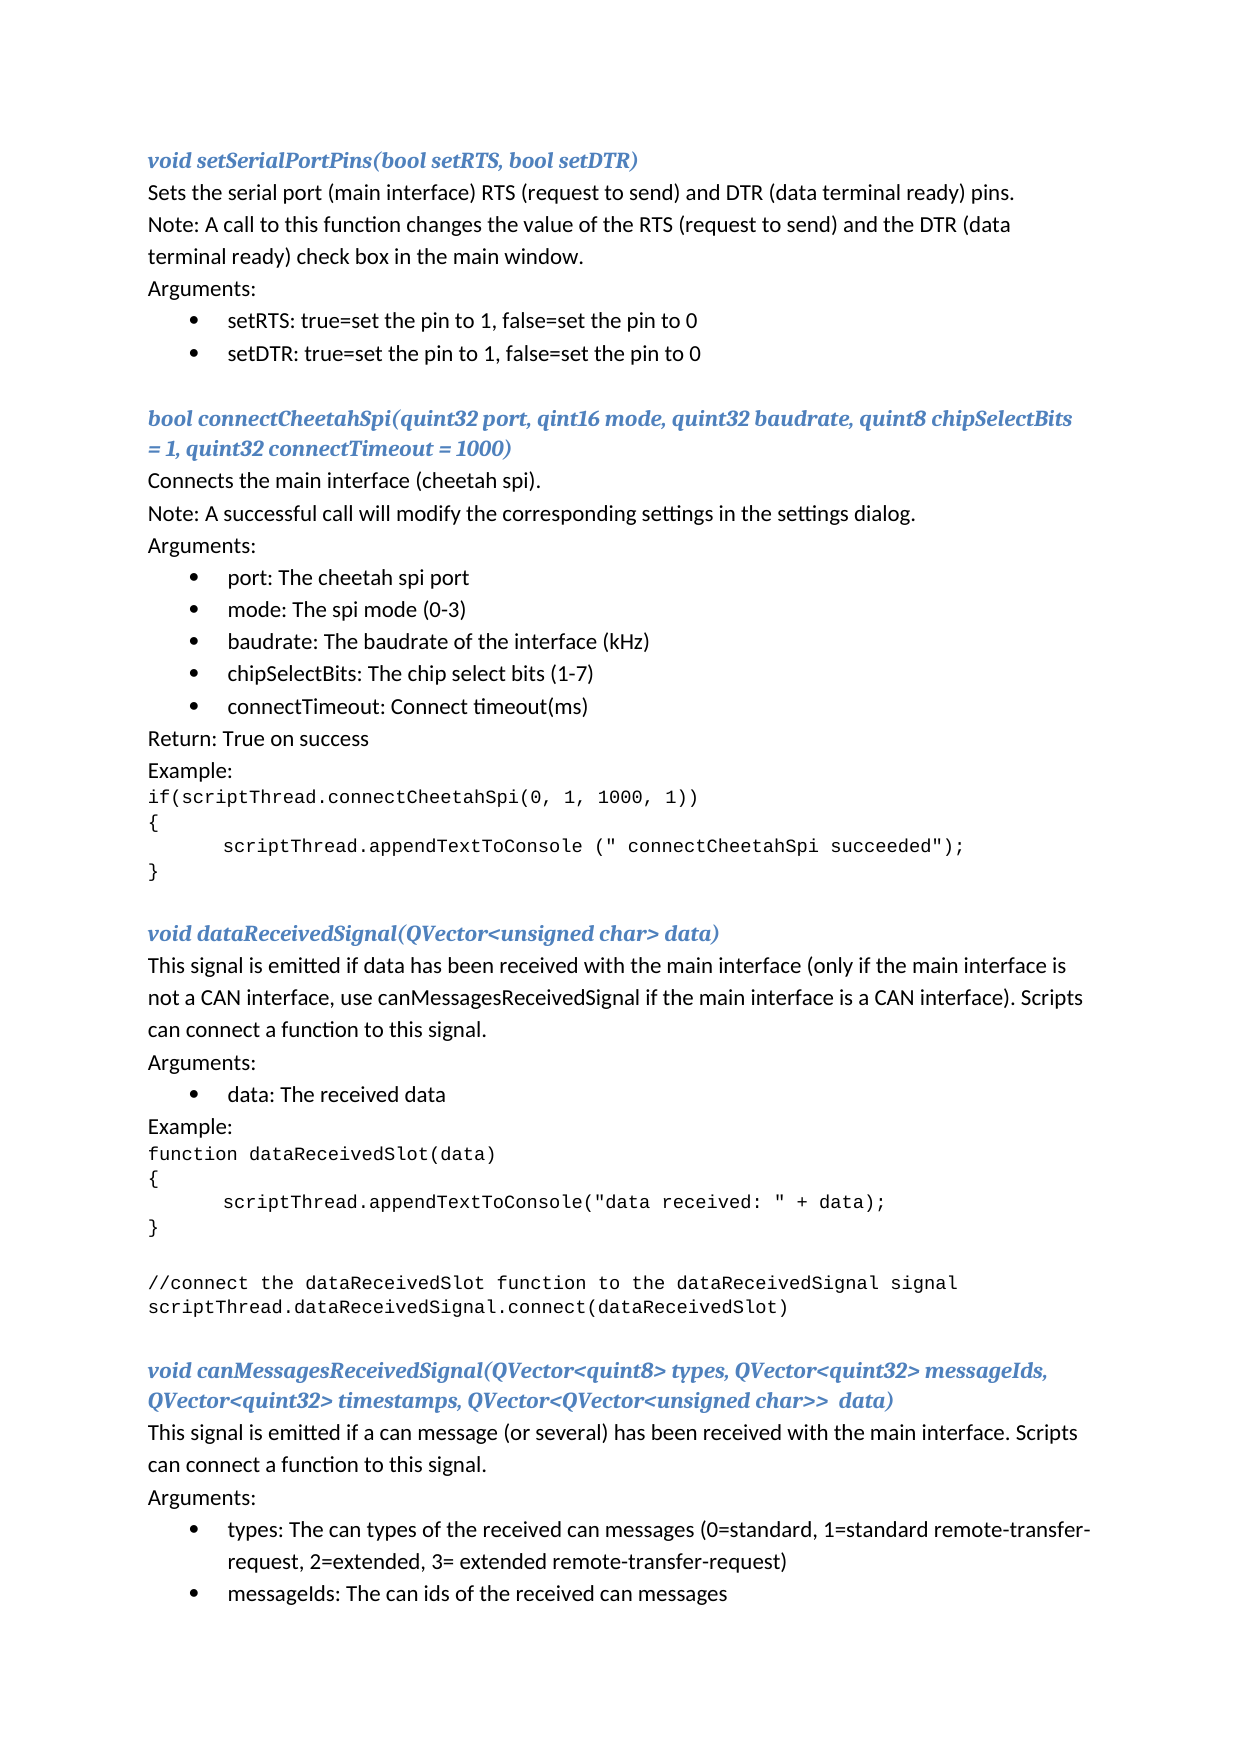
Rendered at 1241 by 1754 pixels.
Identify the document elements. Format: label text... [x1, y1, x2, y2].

text Arguments: [148, 1483, 1093, 1511]
list port: The cheetah spi port [190, 563, 1093, 591]
subtitle void setSerialPortPins(bool setRTS, bool setDTR) [148, 148, 1093, 174]
list Return: True on success [148, 724, 1093, 752]
list chipSelectBits: The chip select bits (1-7) [190, 659, 1093, 688]
list mode: The spi mode (0-3) [190, 595, 1093, 623]
subtitle bool connectCheetahSpi(quint32 port, qint16 mode, quint32 baudrate, quint8 chipSelectBits = 1, quint32 connectTimeout = 1000) [148, 406, 1093, 463]
list baudrate: The baudrate of the interface (kHz) [190, 627, 1093, 655]
text function dataReceivedSlot(data) [148, 1144, 1093, 1166]
text } [148, 1217, 1093, 1239]
subtitle void canMessagesReceivedSignal(QVector<quint8> types, QVector<quint32> messageIds, QVector<quint32> timestamps, QVector<QVector<unsigned char>> data) [148, 1358, 1093, 1414]
text Arguments: [148, 531, 1093, 559]
text } [148, 861, 1093, 883]
text { [148, 813, 1093, 834]
list types: The can types of the received can messages (0=standard, 1=standard remote-transfer-request, 2=extended, 3= extended remote-transfer-request) [190, 1515, 1093, 1575]
subtitle void dataReceivedSignal(QVector<unsigned char> data) [148, 921, 1093, 947]
list messageIds: The can ids of the received can messages [190, 1579, 1093, 1607]
text //connect the dataReceivedSlot function to the dataReceivedSignal signal [148, 1274, 1093, 1295]
text Note: A call to this function changes the value of the RTS (request to send) and the DTR (data terminal ready) check box in the main window. [148, 210, 1093, 270]
text Note: A successful call will modify the corresponding settings in the settings dialog. [148, 499, 1093, 527]
text Connects the main interface (cheetah spi). [148, 466, 1093, 494]
text scriptThread.appendTextToConsole (" connectCheetahSpi succeeded"); [148, 837, 1093, 858]
text Arguments: [148, 1048, 1093, 1076]
text { [148, 1169, 1093, 1190]
text This signal is emitted if data has been received with the main interface (only if the main interface is not a CAN interface, use canMessagesReceivedSignal if the main interface is a CAN interface). Scripts can connect a function to this signal. [148, 951, 1093, 1043]
text Example: [148, 756, 1093, 784]
list data: The received data [190, 1080, 1093, 1108]
list connectTimeout: Connect timeout(ms) [190, 692, 1093, 720]
text Example: [148, 1112, 1093, 1140]
list setDTR: true=set the pin to 1, false=set the pin to 0 [190, 339, 1093, 367]
text scriptThread.dataReceivedSignal.connect(dataReceivedSlot) [148, 1298, 1093, 1319]
text Sets the serial port (main interface) RTS (request to send) and DTR (data terminal ready) pins. [148, 178, 1093, 206]
text Arguments: [148, 274, 1093, 302]
text This signal is emitted if a can message (or several) has been received with the main interface. Scripts can connect a function to this signal. [148, 1418, 1093, 1478]
text if(scriptThread.connectCheetahSpi(0, 1, 1000, 1)) [148, 788, 1093, 809]
list setRTS: true=set the pin to 1, false=set the pin to 0 [190, 307, 1093, 334]
text scriptThread.appendTextToConsole("data received: " + data); [148, 1193, 1093, 1214]
